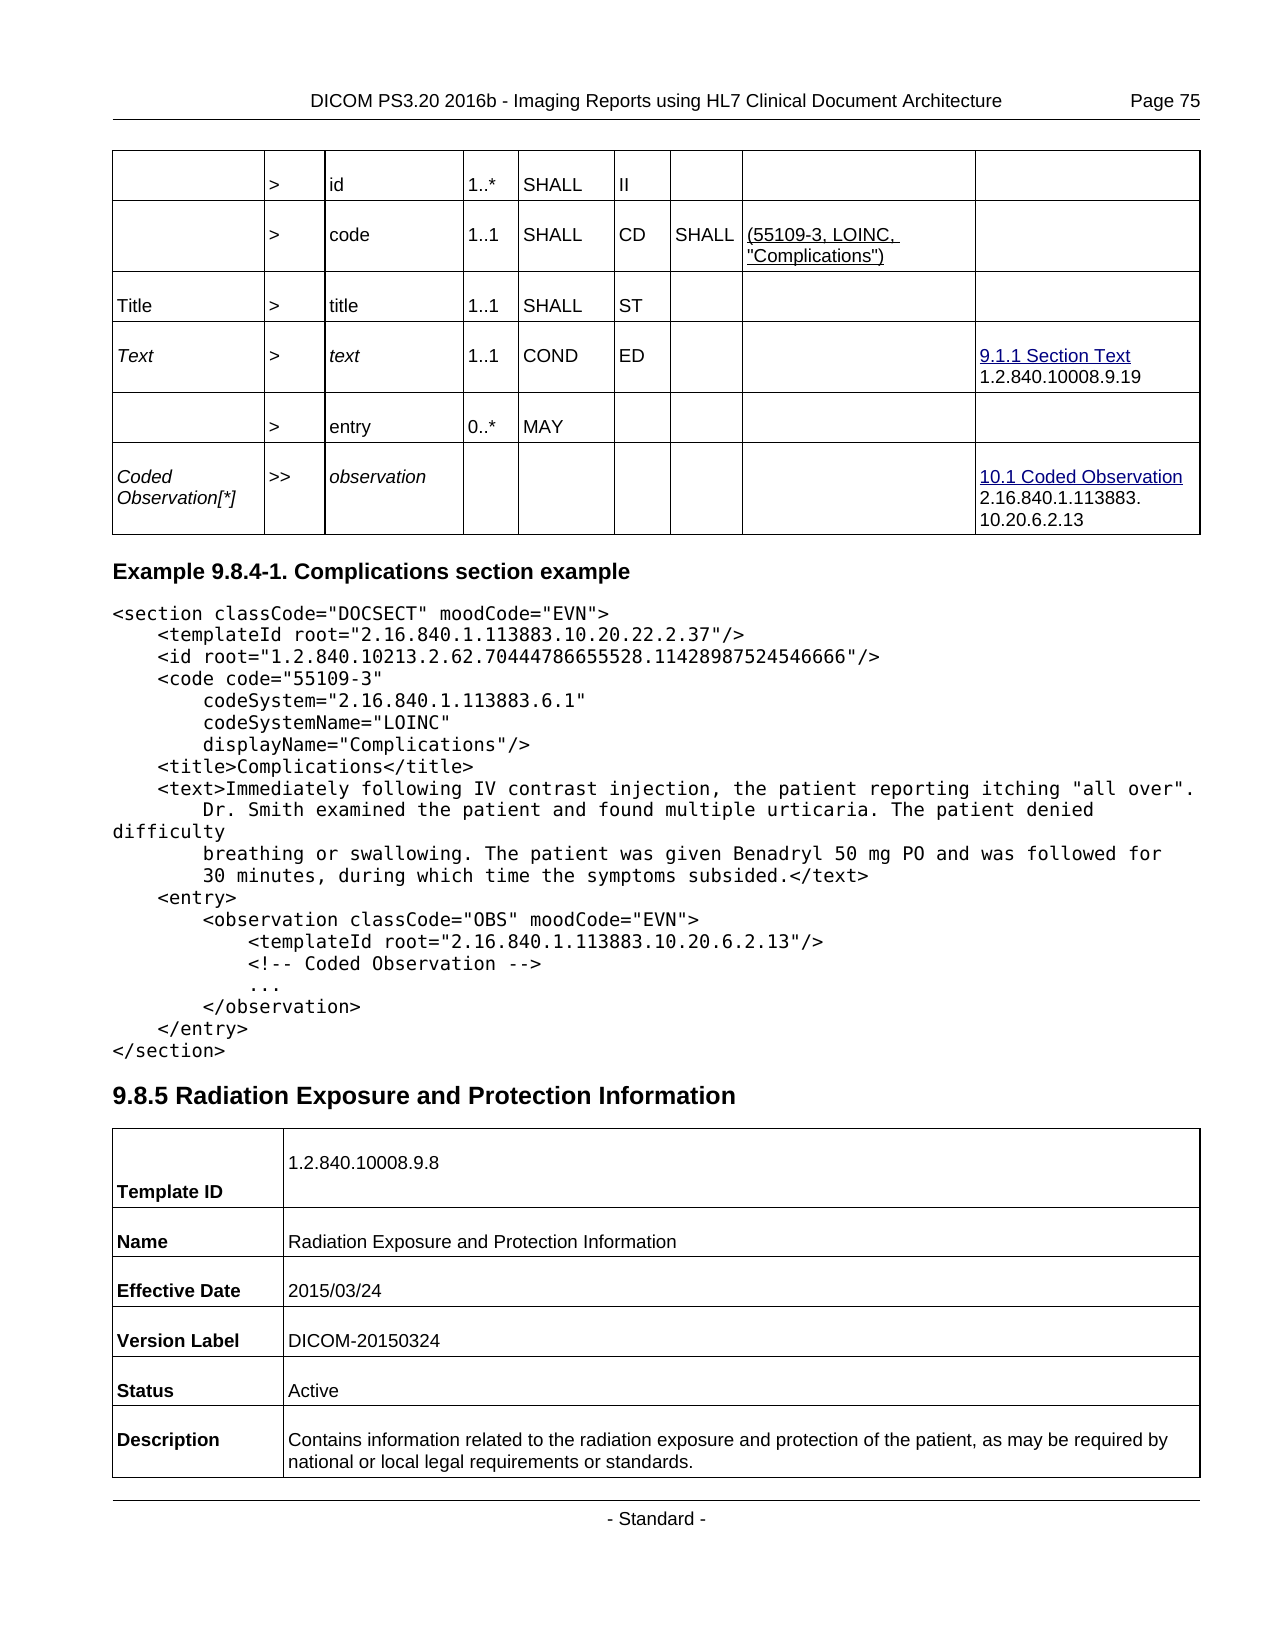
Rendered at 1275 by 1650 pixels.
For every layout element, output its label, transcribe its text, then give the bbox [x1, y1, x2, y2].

table_cell [519, 443, 614, 534]
table_cell 0..* [464, 393, 518, 442]
table_cell > [265, 201, 324, 271]
table_cell Text [113, 322, 264, 392]
table_cell entry [326, 393, 463, 442]
table_cell [743, 151, 975, 200]
table_cell Name [113, 1208, 283, 1256]
table_cell Effective Date [113, 1257, 283, 1306]
table_cell 9.1.1 Section Text 1.2.840.10008.9.19 [976, 322, 1199, 392]
table_cell [464, 443, 518, 534]
table_cell > [265, 393, 324, 442]
table_cell SHALL [519, 272, 614, 321]
table_cell Status [113, 1357, 283, 1405]
table_cell [671, 393, 742, 442]
table_cell 1..1 [464, 272, 518, 321]
table_cell [113, 393, 264, 442]
table_cell [743, 443, 975, 534]
table_cell id [326, 151, 463, 200]
table_cell Description [113, 1406, 283, 1477]
table_cell 1..1 [464, 201, 518, 271]
table_cell 2015/03/24 [284, 1257, 1199, 1306]
table_cell Radiation Exposure and Protection Information [284, 1208, 1199, 1256]
table_cell > [265, 151, 324, 200]
table_cell observation [326, 443, 463, 534]
table_cell Contains information related to the radiation exposure and protection of the patient, as may be required by national or local legal requirements or standards. [284, 1406, 1199, 1477]
table_cell [976, 272, 1199, 321]
table_cell [743, 393, 975, 442]
table_cell II [615, 151, 670, 200]
table_cell >> [265, 443, 324, 534]
table_cell > [265, 322, 324, 392]
table_cell [976, 151, 1199, 200]
table_cell 1..1 [464, 322, 518, 392]
table_cell (55109-3, LOINC, "Complications") [743, 201, 975, 271]
table_cell [113, 201, 264, 271]
table_cell [671, 322, 742, 392]
table_cell DICOM-20150324 [284, 1307, 1199, 1356]
table_cell [615, 443, 670, 534]
table_cell SHALL [671, 201, 742, 271]
table_header Template ID [113, 1129, 283, 1207]
table_cell text [326, 322, 463, 392]
table_cell > [265, 272, 324, 321]
table_cell [671, 151, 742, 200]
table_cell [615, 393, 670, 442]
table_cell Title [113, 272, 264, 321]
table_cell ST [615, 272, 670, 321]
table_cell [976, 201, 1199, 271]
table_cell COND [519, 322, 614, 392]
table_header 1.2.840.10008.9.8 [284, 1129, 1199, 1207]
table_cell CD [615, 201, 670, 271]
text Example 9.8.4-1. Complications section example [112, 558, 1200, 584]
text 9.8.5 Radiation Exposure and Protection Information [112, 1081, 1200, 1109]
table_cell code [326, 201, 463, 271]
table_cell Coded​Observation[*] [113, 443, 264, 534]
table_cell [976, 393, 1199, 442]
table_cell [743, 272, 975, 321]
table_cell [743, 322, 975, 392]
table_cell SHALL [519, 151, 614, 200]
table_cell 10.1 Coded Observation 2.16.840.1.113883.​10.20.6.2.13 [976, 443, 1199, 534]
table_cell [671, 272, 742, 321]
table_cell MAY [519, 393, 614, 442]
table_cell [113, 151, 264, 200]
table_cell 1..* [464, 151, 518, 200]
table_cell Active [284, 1357, 1199, 1405]
table_cell [671, 443, 742, 534]
table_cell Version Label [113, 1307, 283, 1356]
table_cell SHALL [519, 201, 614, 271]
table_cell ED [615, 322, 670, 392]
text <section classCode="DOCSECT" moodCode="EVN"> <templateId root="2.16.840.1.113883.10.20.22.2.37"/> <id root="1.2.840.10213.2.62.70444786655528.11428987524546666"/> <code code="55109-3" codeSystem="2.16.840.1.113883.6.1" codeSystemName="LOINC" displayName="Complications"/> <title>Complications</title> <text>Immediately following IV contrast injection, the patient reporting itching "all over". Dr. Smith examined the patient and found multiple urticaria. The patient denied difficulty breathing or swallowing. The patient was given Benadryl 50 mg PO and was followed for 30 minutes, during which time the symptoms subsided.</text> <entry> <observation classCode="OBS" moodCode="EVN"> <templateId root="2.16.840.1.113883.10.20.6.2.13"/> <!-- Coded Observation --> ... </observation> </entry> </section> [112, 602, 1200, 1062]
table_cell title [326, 272, 463, 321]
